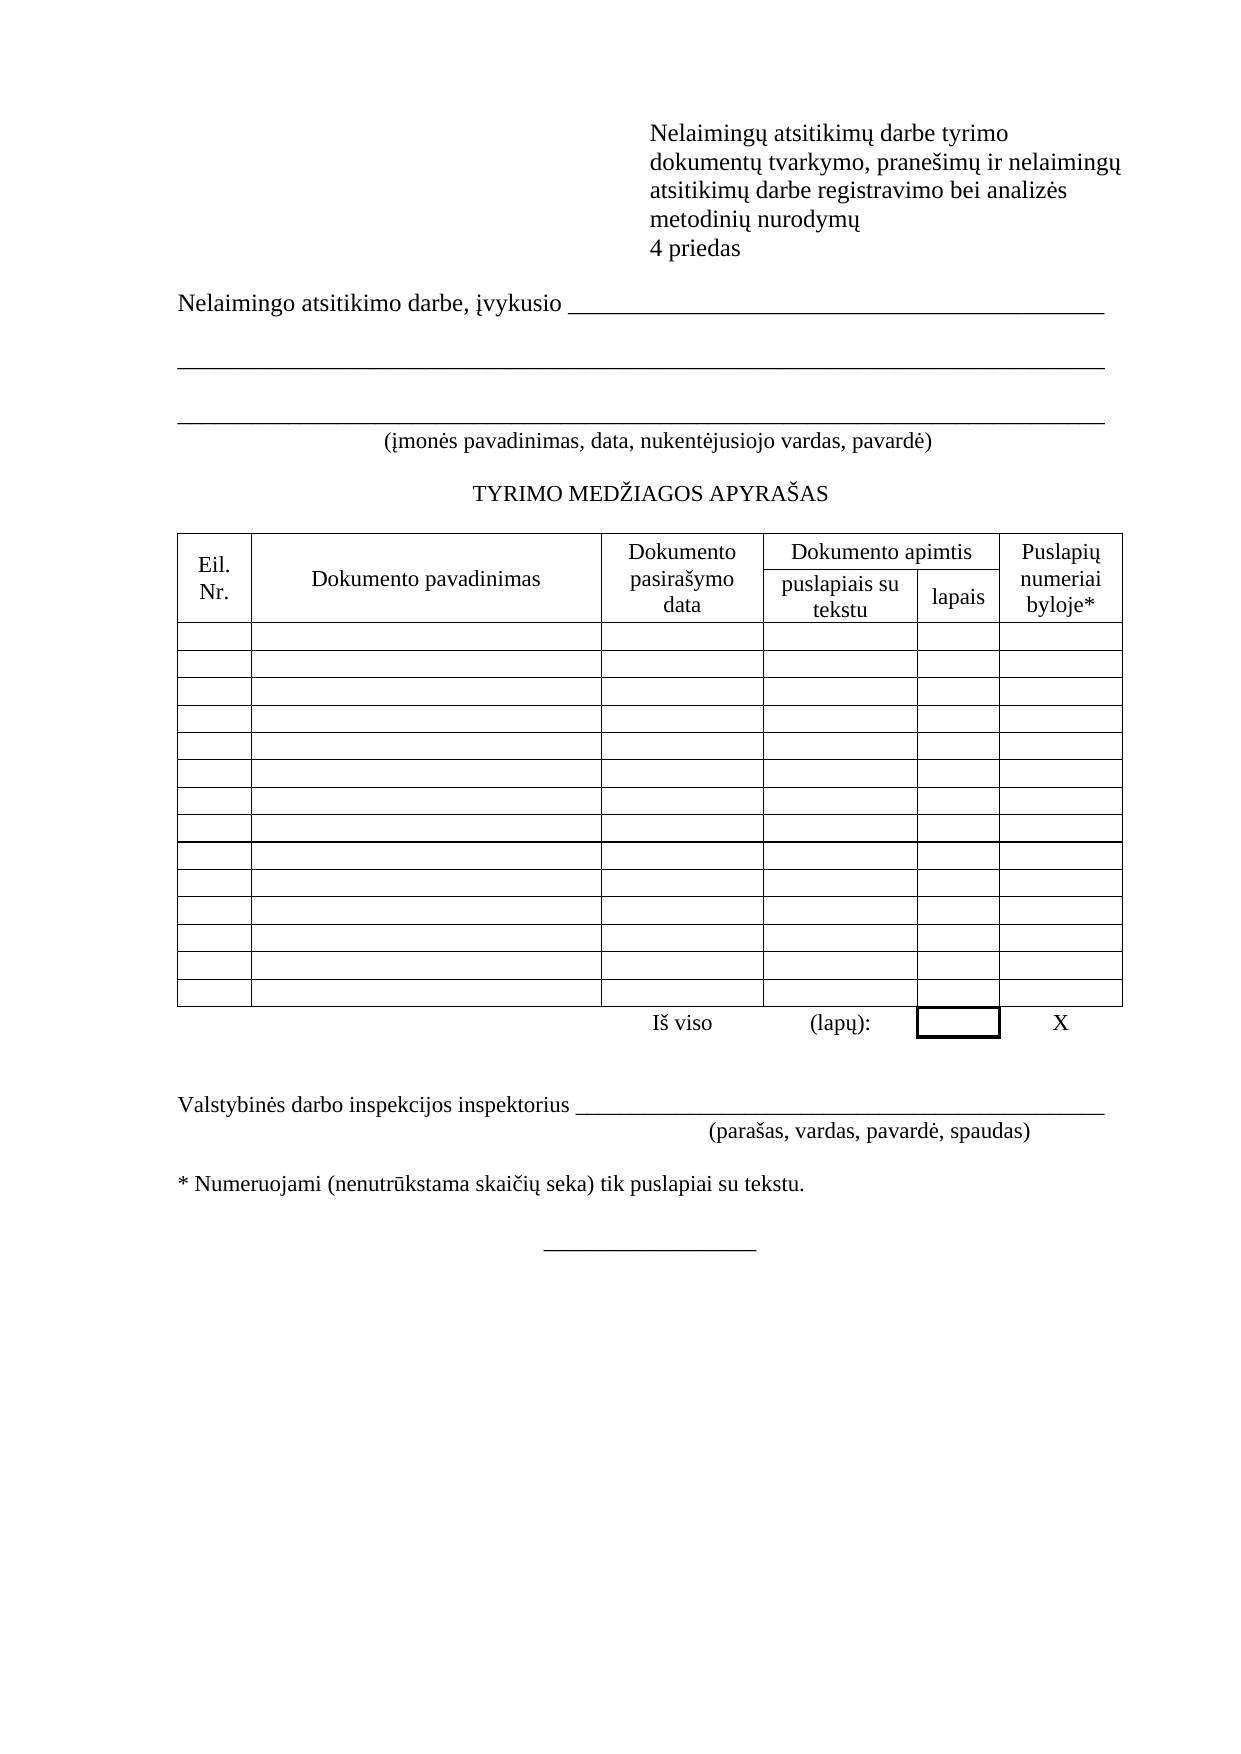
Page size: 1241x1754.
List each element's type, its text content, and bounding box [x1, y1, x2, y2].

table_cell [602, 925, 763, 951]
table_cell [764, 870, 917, 896]
table_cell [178, 815, 251, 841]
text _________________ [177, 1225, 1122, 1254]
table_cell [1000, 760, 1122, 787]
table_cell [1000, 706, 1122, 732]
table_cell [918, 980, 999, 1006]
table_cell [252, 623, 601, 650]
table_cell [602, 897, 763, 924]
table_cell [1000, 623, 1122, 650]
table_cell [252, 788, 601, 814]
table_cell [178, 952, 251, 978]
table_cell [764, 623, 917, 650]
text dokumentų tvarkymo, pranešimų ir nelaimingų [649, 147, 1122, 176]
table_cell [252, 897, 601, 924]
table_cell [918, 843, 999, 869]
table_cell [602, 651, 763, 677]
table_cell [764, 925, 917, 951]
table_cell [1000, 952, 1122, 978]
table_cell [918, 733, 999, 759]
table_cell [918, 788, 999, 814]
table_cell [1000, 897, 1122, 924]
table_cell [918, 815, 999, 841]
table_cell [602, 952, 763, 978]
table_cell [252, 678, 601, 704]
table_cell [252, 843, 601, 869]
table_cell [918, 706, 999, 732]
text Nelaimingų atsitikimų darbe tyrimo [649, 118, 1122, 147]
table_cell [252, 952, 601, 978]
table_cell [764, 815, 917, 841]
text TYRIMO MEDŽIAGOS APYRAŠAS [177, 480, 1122, 506]
table_header Dokumento pavadinimas [252, 534, 601, 622]
table_header Dokumento apimtis [764, 534, 999, 568]
text (parašas, vardas, pavardė, spaudas) [602, 1117, 1122, 1144]
table_cell [764, 678, 917, 704]
table_cell [1000, 678, 1122, 704]
table_cell X [1001, 1007, 1122, 1035]
text (įmonės pavadinimas, data, nukentėjusiojo vardas, pavardė) [177, 427, 1122, 453]
table_cell [918, 952, 999, 978]
table_cell [764, 788, 917, 814]
table_cell [602, 678, 763, 704]
table_cell [918, 678, 999, 704]
table_cell [178, 897, 251, 924]
table_cell [764, 843, 917, 869]
table_cell [178, 760, 251, 787]
table_cell (lapų): [764, 1007, 916, 1035]
text atsitikimų darbe registravimo bei analizės [649, 176, 1122, 204]
table_cell [602, 733, 763, 759]
table_cell [918, 925, 999, 951]
table_cell [918, 651, 999, 677]
table_cell [178, 980, 251, 1006]
table_cell [918, 870, 999, 896]
text metodinių nurodymų [649, 204, 1122, 233]
table_cell [252, 706, 601, 732]
table_cell [1000, 651, 1122, 677]
table_cell [252, 980, 601, 1006]
text _ [177, 398, 1122, 427]
table_header Puslapių numeriai byloje* [1000, 534, 1122, 622]
table_cell [1000, 733, 1122, 759]
table_header Dokumento pasirašymo data [602, 534, 763, 622]
text Valstybinės darbo inspekcijos inspektorius [177, 1091, 1122, 1117]
table_cell [764, 706, 917, 732]
text * Numeruojami (nenutrūkstama skaičių seka) tik puslapiai su tekstu. [177, 1170, 1122, 1197]
table_cell [764, 952, 917, 978]
table_cell [1000, 925, 1122, 951]
table_cell [178, 870, 251, 896]
table_cell [252, 733, 601, 759]
table_cell [919, 1009, 998, 1035]
table_header Eil. Nr. [178, 534, 251, 622]
table_cell [252, 760, 601, 787]
table_cell [252, 925, 601, 951]
table_cell [177, 1007, 251, 1035]
table_cell puslapiais su tekstu [764, 570, 917, 622]
table_cell [252, 815, 601, 841]
table_cell [764, 733, 917, 759]
table_cell [918, 623, 999, 650]
text 4 priedas [649, 233, 1122, 262]
table_cell [764, 760, 917, 787]
table_cell [251, 1007, 601, 1035]
table_cell lapais [918, 570, 999, 622]
table_cell [602, 788, 763, 814]
table_cell [178, 788, 251, 814]
table_cell Iš viso [601, 1007, 763, 1035]
table_cell [764, 651, 917, 677]
table_cell [1000, 815, 1122, 841]
table_cell [602, 815, 763, 841]
table_cell [918, 760, 999, 787]
table_cell [178, 678, 251, 704]
table_cell [252, 870, 601, 896]
table_cell [602, 623, 763, 650]
table_cell [178, 925, 251, 951]
table_cell [764, 980, 917, 1006]
text _ [177, 343, 1122, 372]
table_cell [1000, 980, 1122, 1006]
table_cell [602, 843, 763, 869]
table_cell [178, 843, 251, 869]
table_cell [178, 623, 251, 650]
table_cell [178, 733, 251, 759]
table_cell [602, 870, 763, 896]
text Nelaimingo atsitikimo darbe, įvykusio [177, 288, 1122, 317]
table_cell [602, 706, 763, 732]
table_cell [602, 980, 763, 1006]
table_cell [178, 651, 251, 677]
table_cell [178, 706, 251, 732]
table_cell [1000, 788, 1122, 814]
table_cell [602, 760, 763, 787]
table_cell [252, 651, 601, 677]
table_cell [1000, 870, 1122, 896]
table_cell [764, 897, 917, 924]
table_cell [1000, 843, 1122, 869]
table_cell [918, 897, 999, 924]
